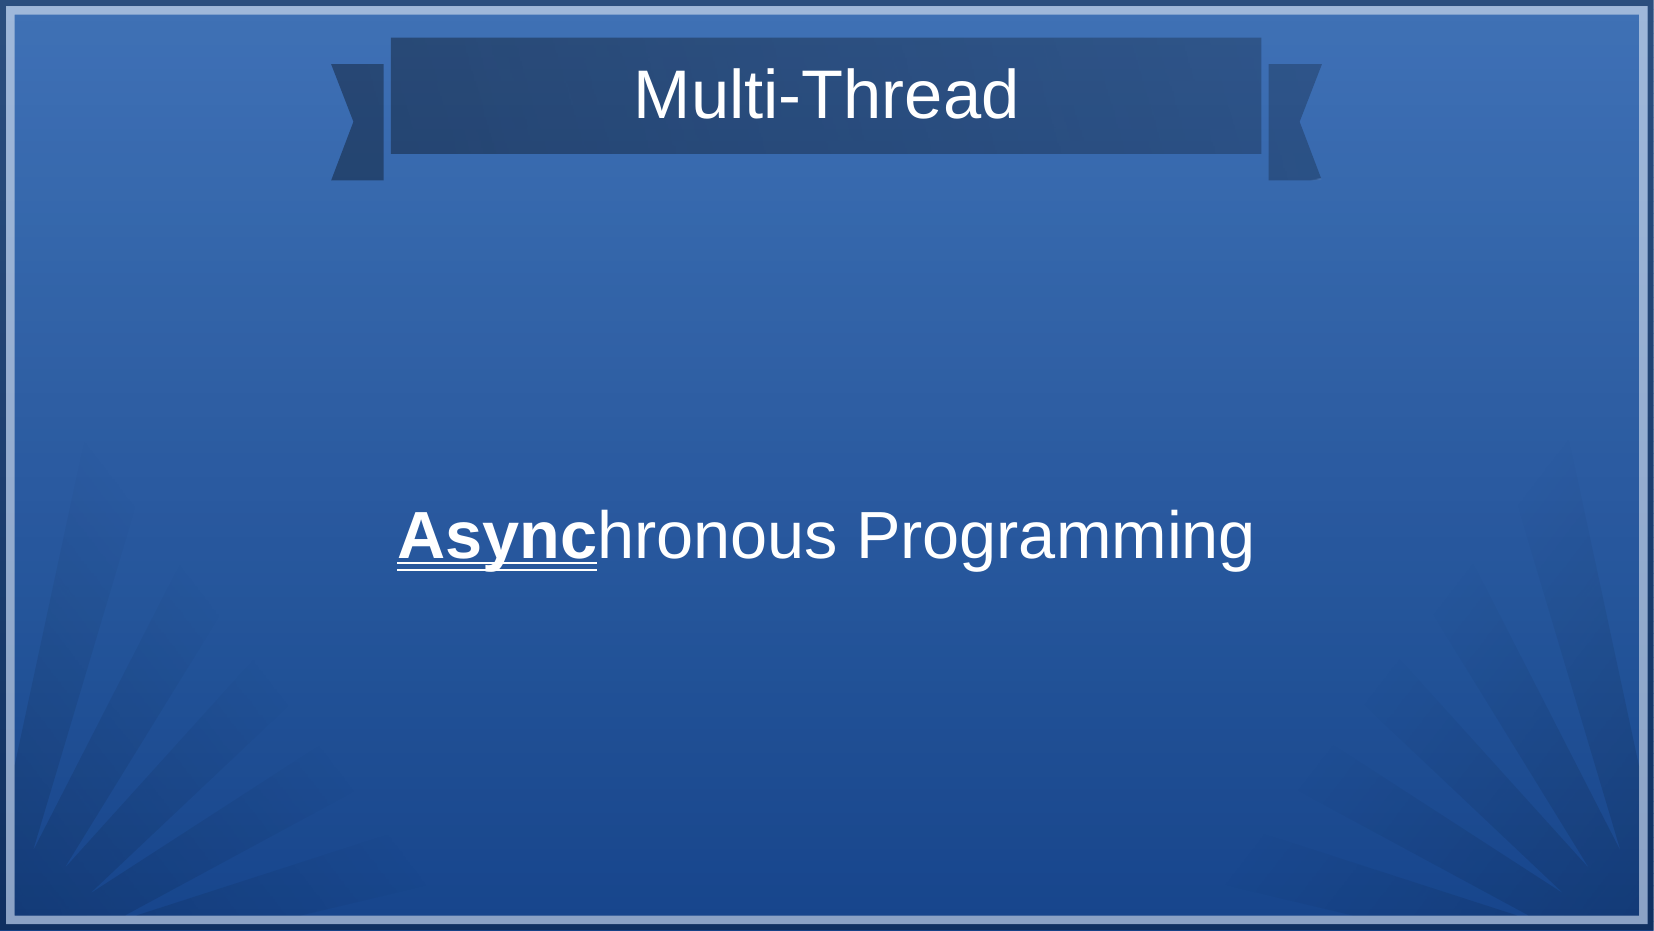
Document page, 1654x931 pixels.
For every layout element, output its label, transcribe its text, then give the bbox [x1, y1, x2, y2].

subtitle Asynchronous Programming [82, 224, 1571, 848]
title Multi-Thread [389, 35, 1264, 154]
